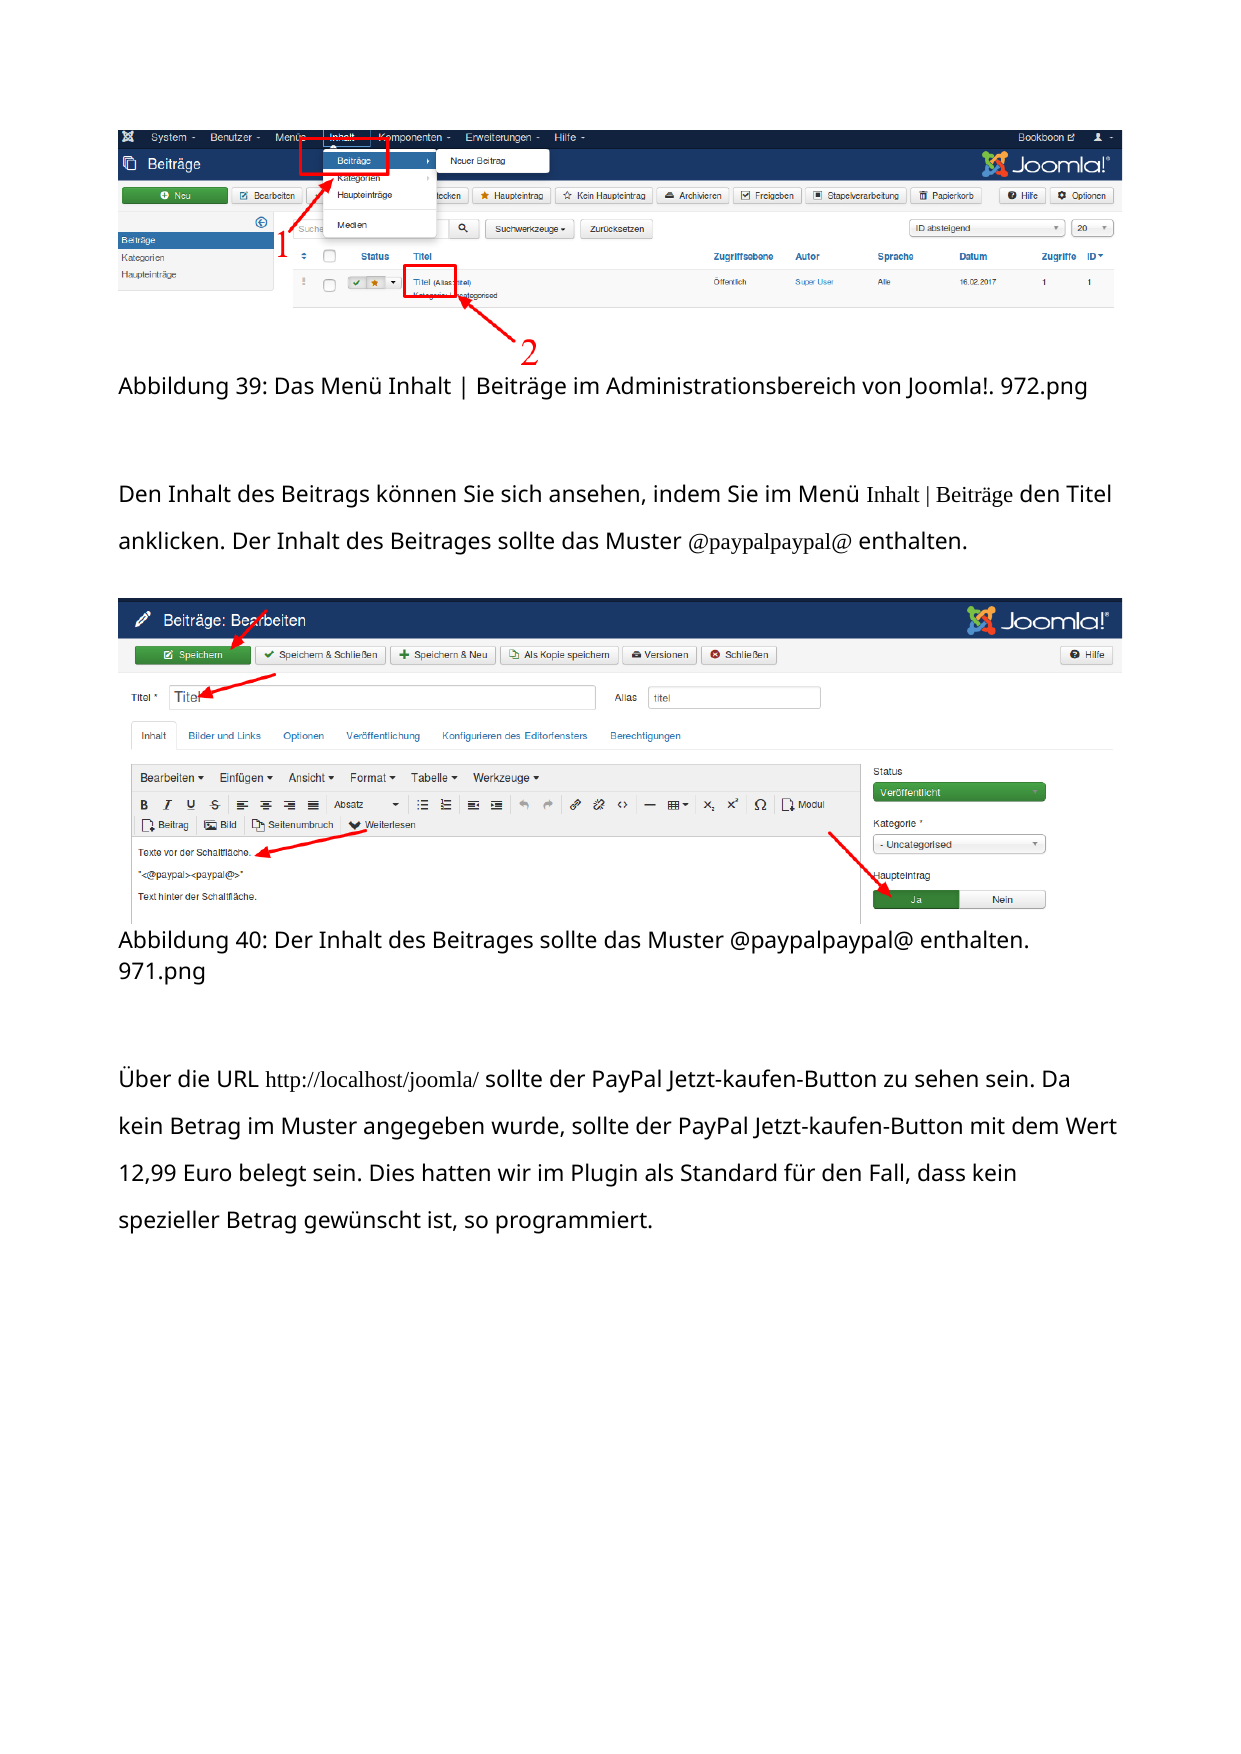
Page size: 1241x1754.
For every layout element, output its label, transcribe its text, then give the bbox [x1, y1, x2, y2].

text Den Inhalt des Beitrags können Sie sich ansehen, indem Sie im Menü Inhalt | Beiträge den Titel anklicken. Der Inhalt des Beitrages sollte das Muster @paypalpaypal@ enthalten. [118, 478, 1122, 556]
text Abbildung 40: Der Inhalt des Beitrages sollte das Muster @paypalpaypal@ enthalten. 971.png [118, 924, 1122, 986]
picture [118, 598, 1123, 924]
text Abbildung 39: Das Menü Inhalt | Beiträge im Administrationsbereich von Joomla!. 972.png [118, 370, 1122, 401]
text Über die URL http://localhost/joomla/ sollte der PayPal Jetzt-kaufen-Button zu sehen sein. Da kein Betrag im Muster angegeben wurde, sollte der PayPal Jetzt-kaufen-Button mit dem Wert 12,99 Euro belegt sein. Dies hatten wir im Plugin als Standard für den Fall, dass kein spezieller Betrag gewünscht ist, so programmiert. [118, 1063, 1122, 1235]
picture [118, 130, 1123, 370]
